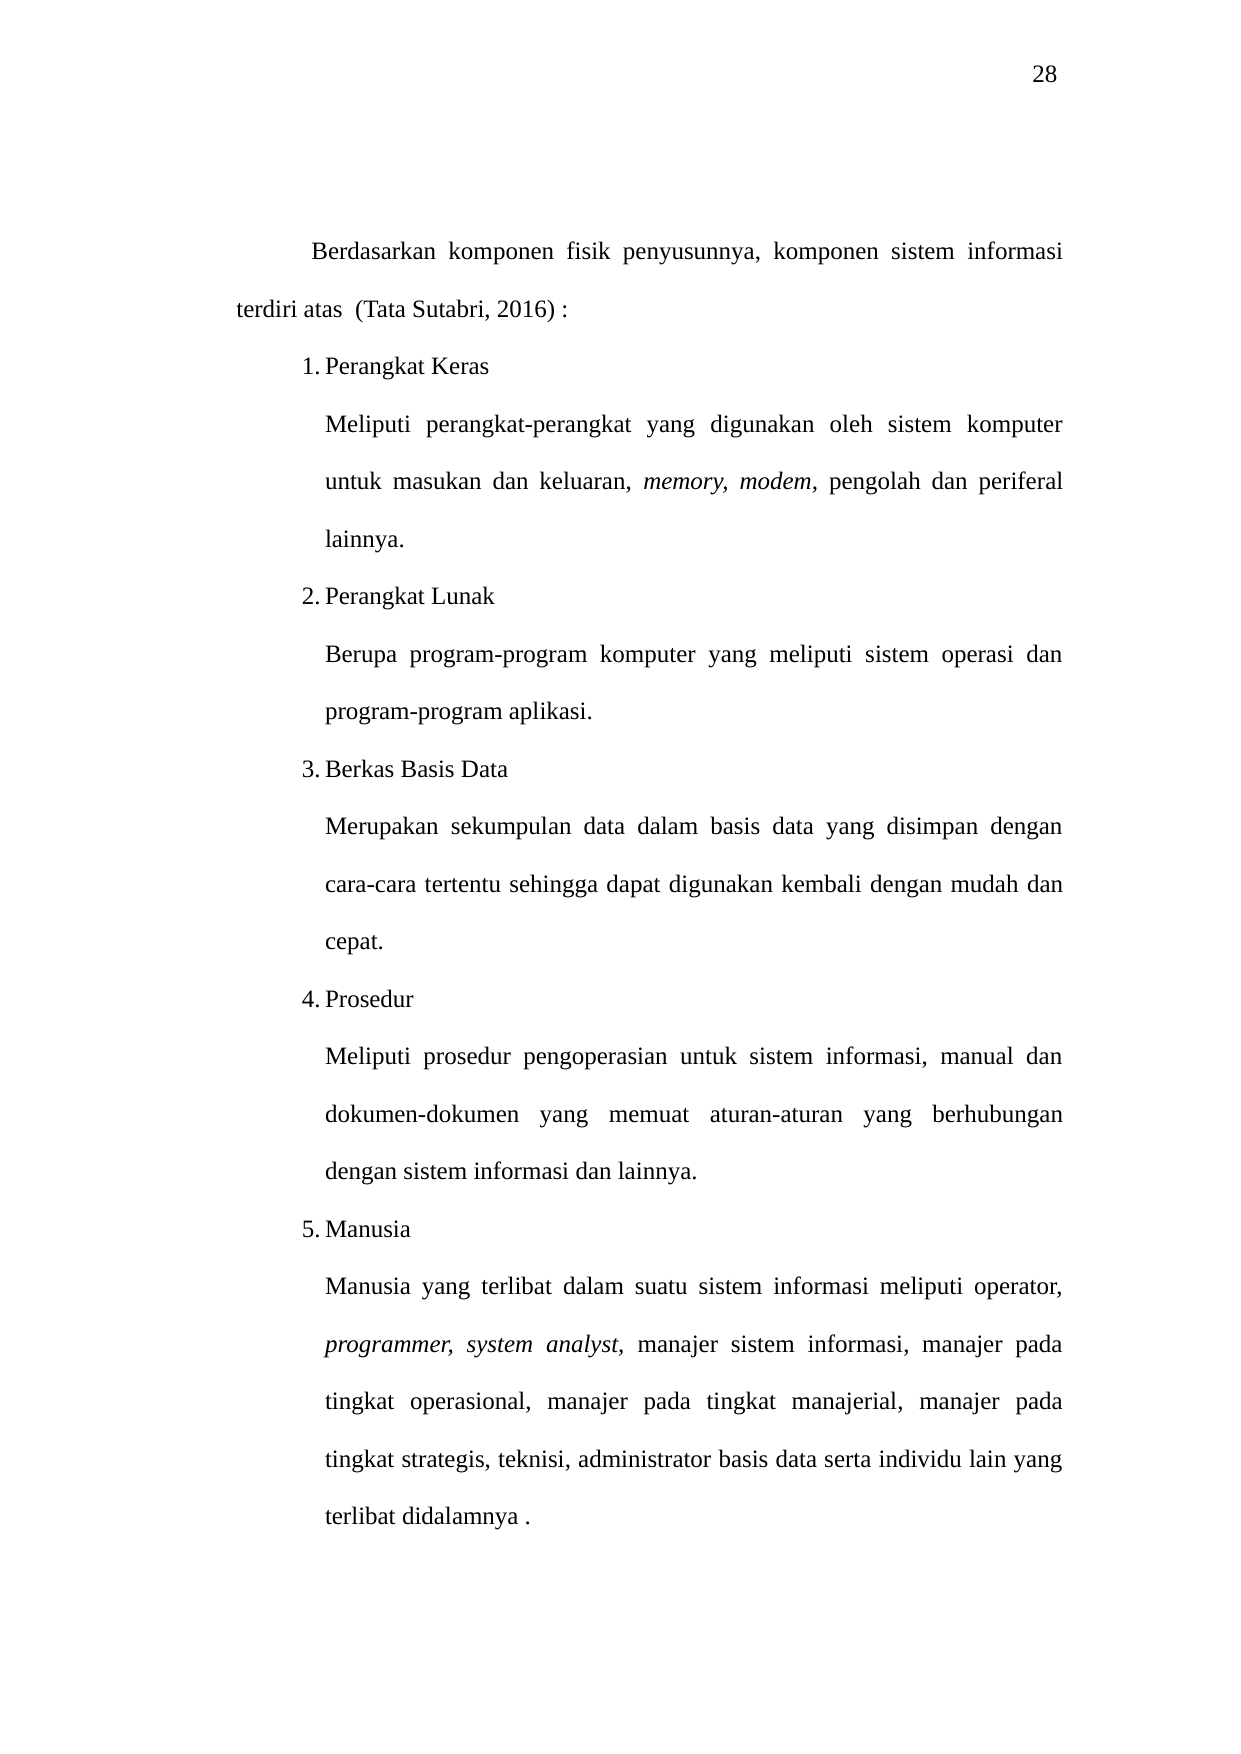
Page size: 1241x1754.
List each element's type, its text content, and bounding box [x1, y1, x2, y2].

list Manusia yang terlibat dalam suatu sistem informasi meliputi operator, programmer, system analyst, manajer sistem informasi, manajer pada tingkat operasional, manajer pada tingkat manajerial, manajer pada tingkat strategis, teknisi, administrator basis data serta individu lain yang terlibat didalamnya . [295, 1271, 1063, 1530]
list Manusia [295, 1214, 1063, 1242]
list Meliputi perangkat-perangkat yang digunakan oleh sistem komputer untuk masukan dan keluaran, memory, modem, pengolah dan periferal lainnya. [295, 409, 1063, 552]
list Merupakan sekumpulan data dalam basis data yang disimpan dengan cara-cara tertentu sehingga dapat digunakan kembali dengan mudah dan cepat. [295, 811, 1063, 955]
list Perangkat Lunak [295, 581, 1063, 610]
list Prosedur [295, 984, 1063, 1012]
list Berupa program-program komputer yang meliputi sistem operasi dan program-program aplikasi. [295, 639, 1063, 725]
list Meliputi prosedur pengoperasian untuk sistem informasi, manual dan dokumen-dokumen yang memuat aturan-aturan yang berhubungan dengan sistem informasi dan lainnya. [295, 1041, 1063, 1185]
list Berkas Basis Data [295, 754, 1063, 782]
list Perangkat Keras [295, 351, 1063, 380]
text Berdasarkan komponen fisik penyusunnya, komponen sistem informasi terdiri atas (Tata Sutabri, 2016) : [236, 236, 1063, 322]
